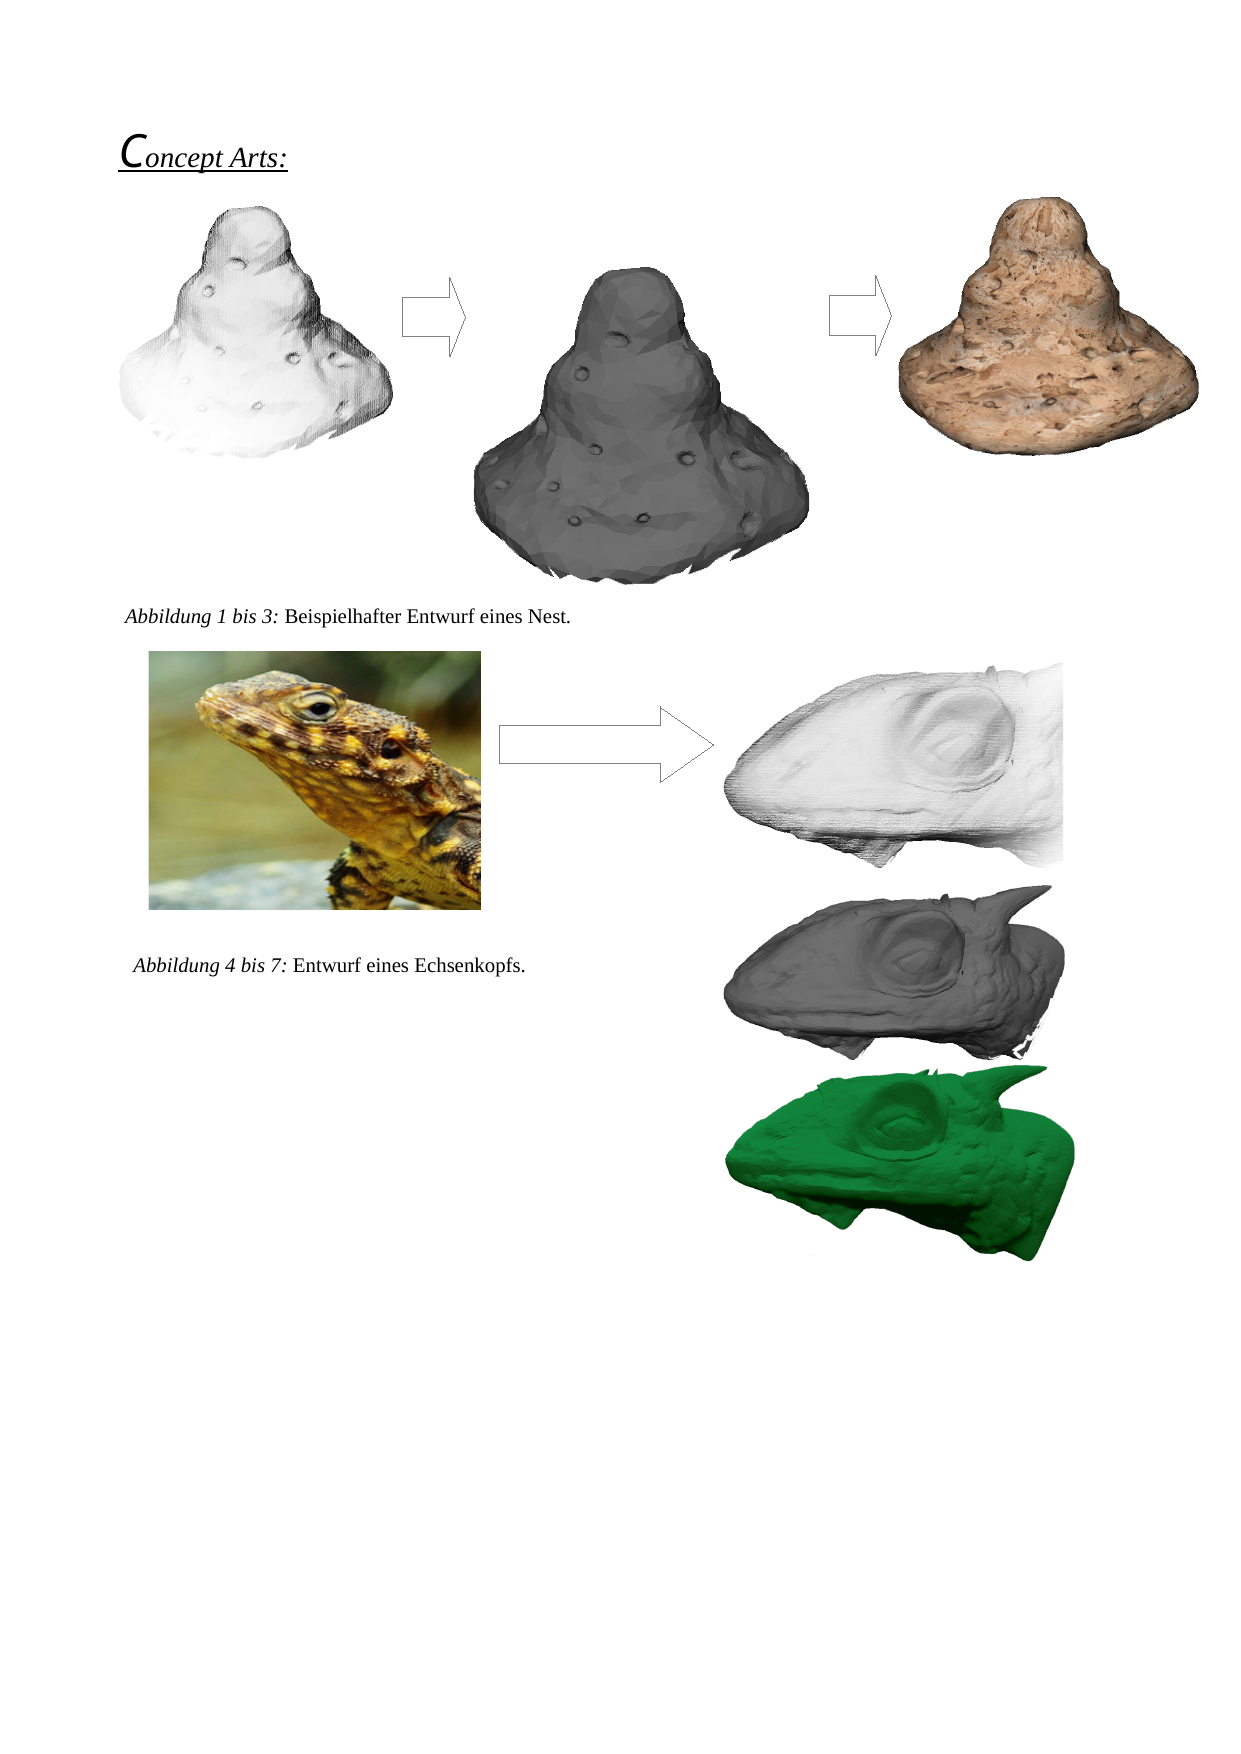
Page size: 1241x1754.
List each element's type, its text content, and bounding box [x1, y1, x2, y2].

picture [723, 885, 1065, 1060]
picture [723, 656, 1064, 868]
picture [725, 1065, 1075, 1269]
text Concept Arts: [118, 118, 1122, 181]
picture [473, 267, 810, 585]
picture [898, 197, 1199, 456]
picture [119, 206, 393, 459]
